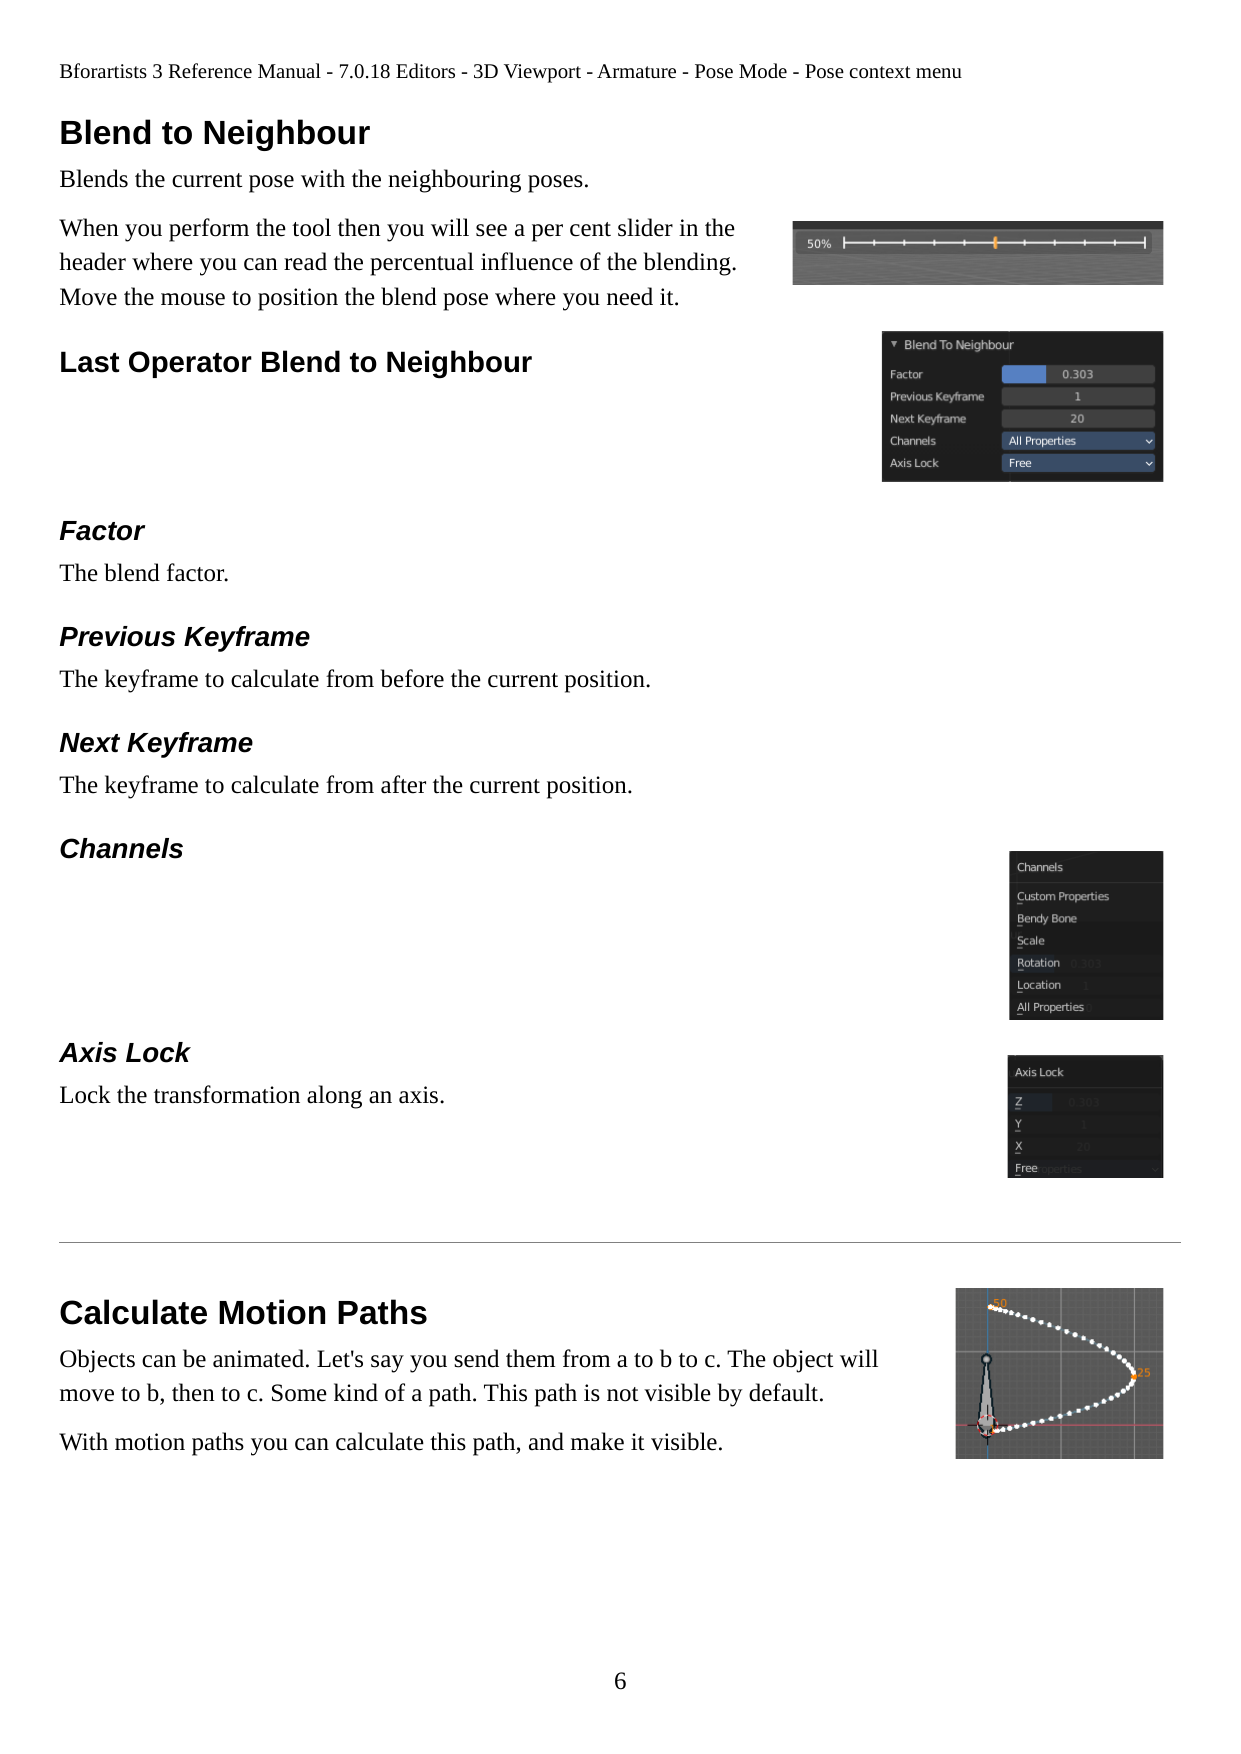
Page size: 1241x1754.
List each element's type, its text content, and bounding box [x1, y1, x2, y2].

subtitle Axis Lock [59, 1036, 1181, 1068]
text The blend factor. [59, 558, 1181, 587]
text When you perform the tool then you will see a per cent slider in the header where you can read the percentual influence of the blending. Move the mouse to position the blend pose where you need it. [59, 213, 1181, 311]
picture [1009, 851, 1164, 1020]
picture [881, 331, 1164, 482]
subtitle Factor [59, 514, 1181, 546]
text Lock the transformation along an axis. [59, 1080, 1007, 1109]
subtitle Calculate Motion Paths [59, 1293, 955, 1331]
text Objects can be animated. Let's say you send them from a to b to c. The object will move to b, then to c. Some kind of a path. This path is not visible by default. [59, 1344, 955, 1407]
text Blends the current pose with the neighbouring poses. [59, 164, 1181, 192]
subtitle Last Operator Blend to Neighbour [59, 345, 881, 379]
text With motion paths you can calculate this path, and make it visible. [59, 1427, 955, 1456]
picture [955, 1288, 1164, 1459]
subtitle Blend to Neighbour [59, 113, 1181, 151]
subtitle Next Keyframe [59, 726, 1181, 758]
subtitle [1164, 1293, 1181, 1331]
text The keyframe to calculate from before the current position. [59, 664, 1181, 693]
subtitle Previous Keyframe [59, 620, 1181, 652]
picture [792, 221, 1164, 285]
picture [1007, 1055, 1164, 1178]
subtitle Channels [59, 832, 1181, 864]
text The keyframe to calculate from after the current position. [59, 770, 1181, 799]
